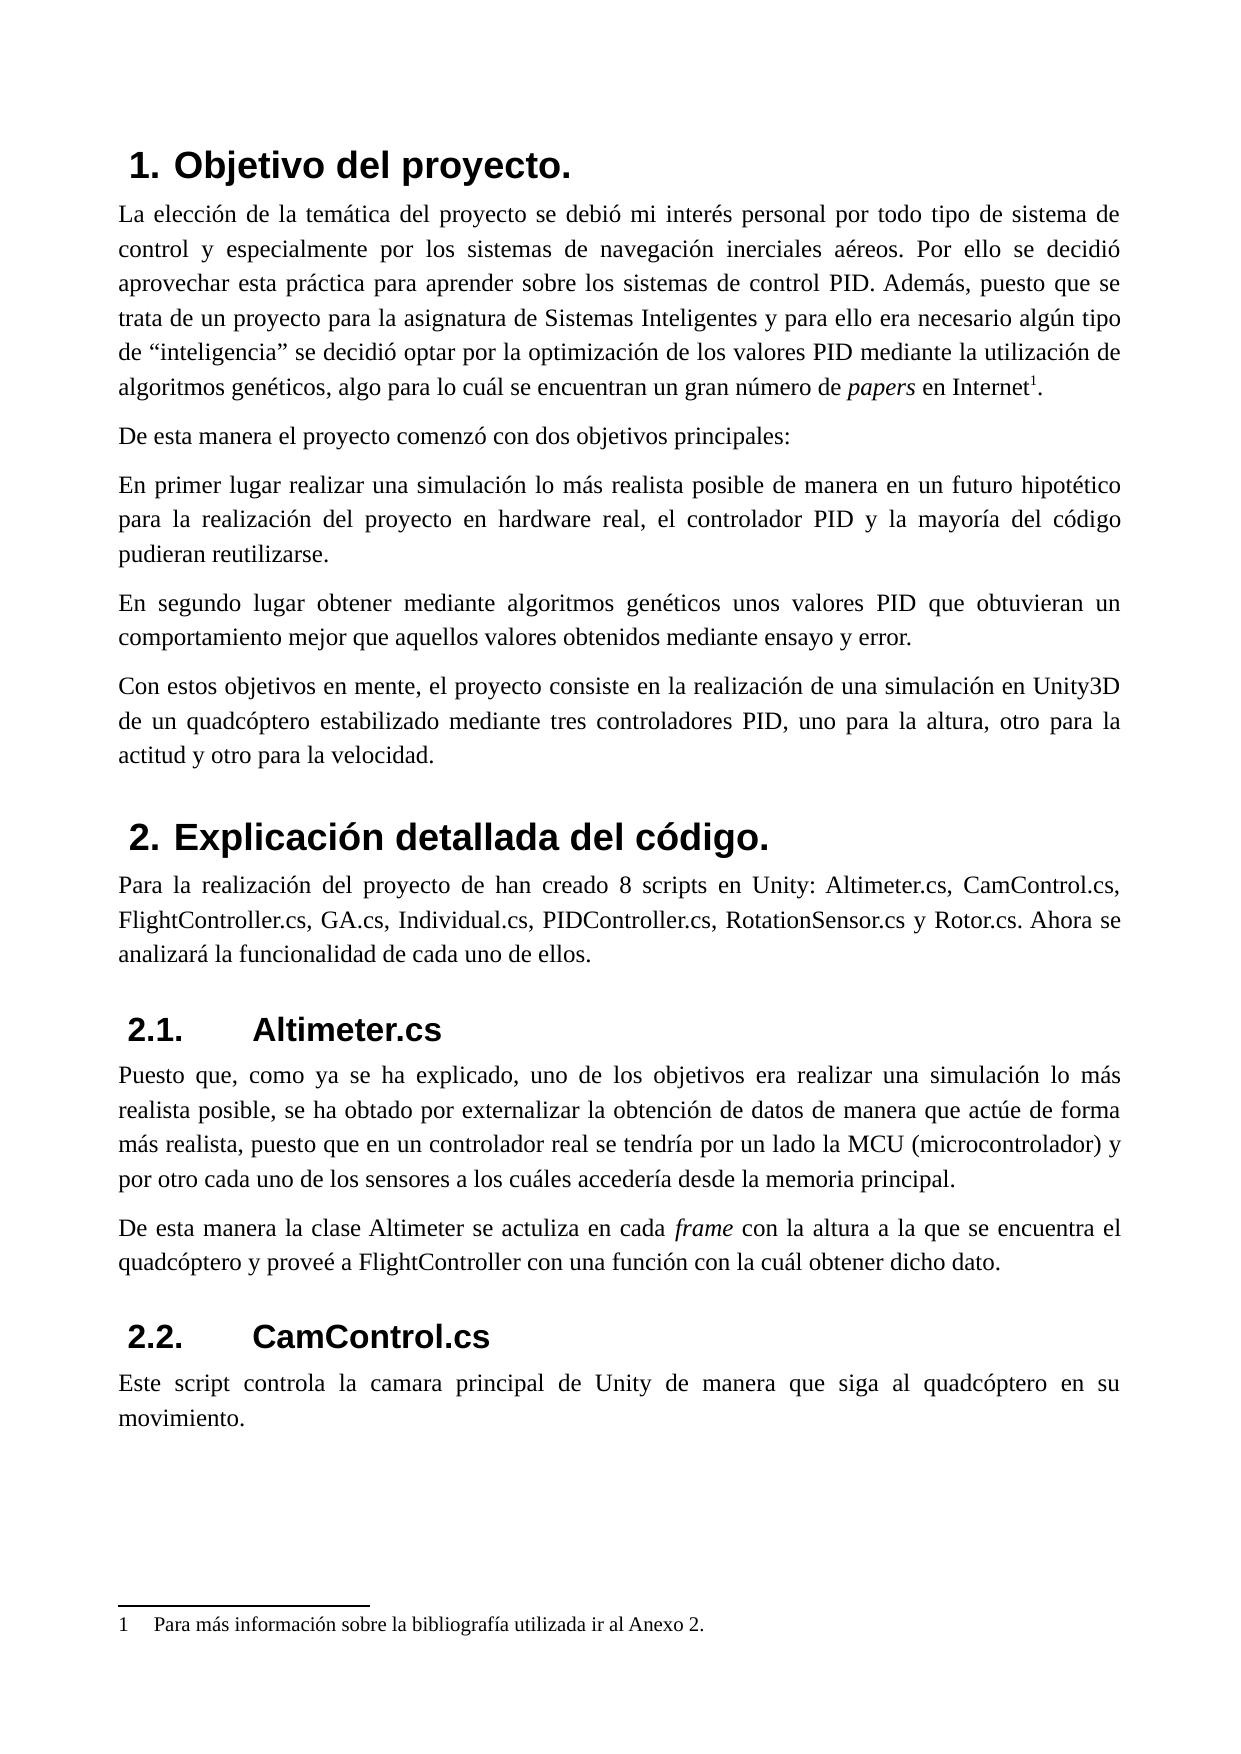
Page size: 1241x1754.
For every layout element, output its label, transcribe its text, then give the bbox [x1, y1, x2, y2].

text Para más información sobre la bibliografía utilizada ir al Anexo 2. [118, 1612, 1122, 1636]
text La elección de la temática del proyecto se debió mi interés personal por todo tipo de sistema de control y especialmente por los sistemas de navegación inerciales aéreos. Por ello se decidió aprovechar esta práctica para aprender sobre los sistemas de control PID. Además, puesto que se trata de un proyecto para la asignatura de Sistemas Inteligentes y para ello era necesario algún tipo de “inteligencia” se decidió optar por la optimización de los valores PID mediante la utilización de algoritmos genéticos, algo para lo cuál se encuentran un gran número de papers en Internet. [118, 199, 1122, 400]
text De esta manera la clase Altimeter se actuliza en cada frame con la altura a la que se encuentra el quadcóptero y proveé a FlightController con una función con la cuál obtener dicho dato. [118, 1213, 1122, 1276]
text En primer lugar realizar una simulación lo más realista posible de manera en un futuro hipotético para la realización del proyecto en hardware real, el controlador PID y la mayoría del código pudieran reutilizarse. [118, 470, 1122, 567]
text Este script controla la camara principal de Unity de manera que siga al quadcóptero en su movimiento. [118, 1368, 1122, 1432]
subtitle CamControl.cs [118, 1317, 1122, 1356]
text En segundo lugar obtener mediante algoritmos genéticos unos valores PID que obtuvieran un comportamiento mejor que aquellos valores obtenidos mediante ensayo y error. [118, 588, 1122, 651]
text De esta manera el proyecto comenzó con dos objetivos principales: [118, 421, 1122, 449]
subtitle Altimeter.cs [118, 1009, 1122, 1048]
subtitle Objetivo del proyecto. [118, 143, 1122, 187]
text Para la realización del proyecto de han creado 8 scripts en Unity: Altimeter.cs, CamControl.cs, FlightController.cs, GA.cs, Individual.cs, PIDController.cs, RotationSensor.cs y Rotor.cs. Ahora se analizará la funcionalidad de cada uno de ellos. [118, 871, 1122, 968]
text Puesto que, como ya se ha explicado, uno de los objetivos era realizar una simulación lo más realista posible, se ha obtado por externalizar la obtención de datos de manera que actúe de forma más realista, puesto que en un controlador real se tendría por un lado la MCU (microcontrolador) y por otro cada uno de los sensores a los cuáles accedería desde la memoria principal. [118, 1061, 1122, 1193]
subtitle Explicación detallada del código. [118, 814, 1122, 858]
text Con estos objetivos en mente, el proyecto consiste en la realización de una simulación en Unity3D de un quadcóptero estabilizado mediante tres controladores PID, uno para la altura, otro para la actitud y otro para la velocidad. [118, 671, 1122, 769]
